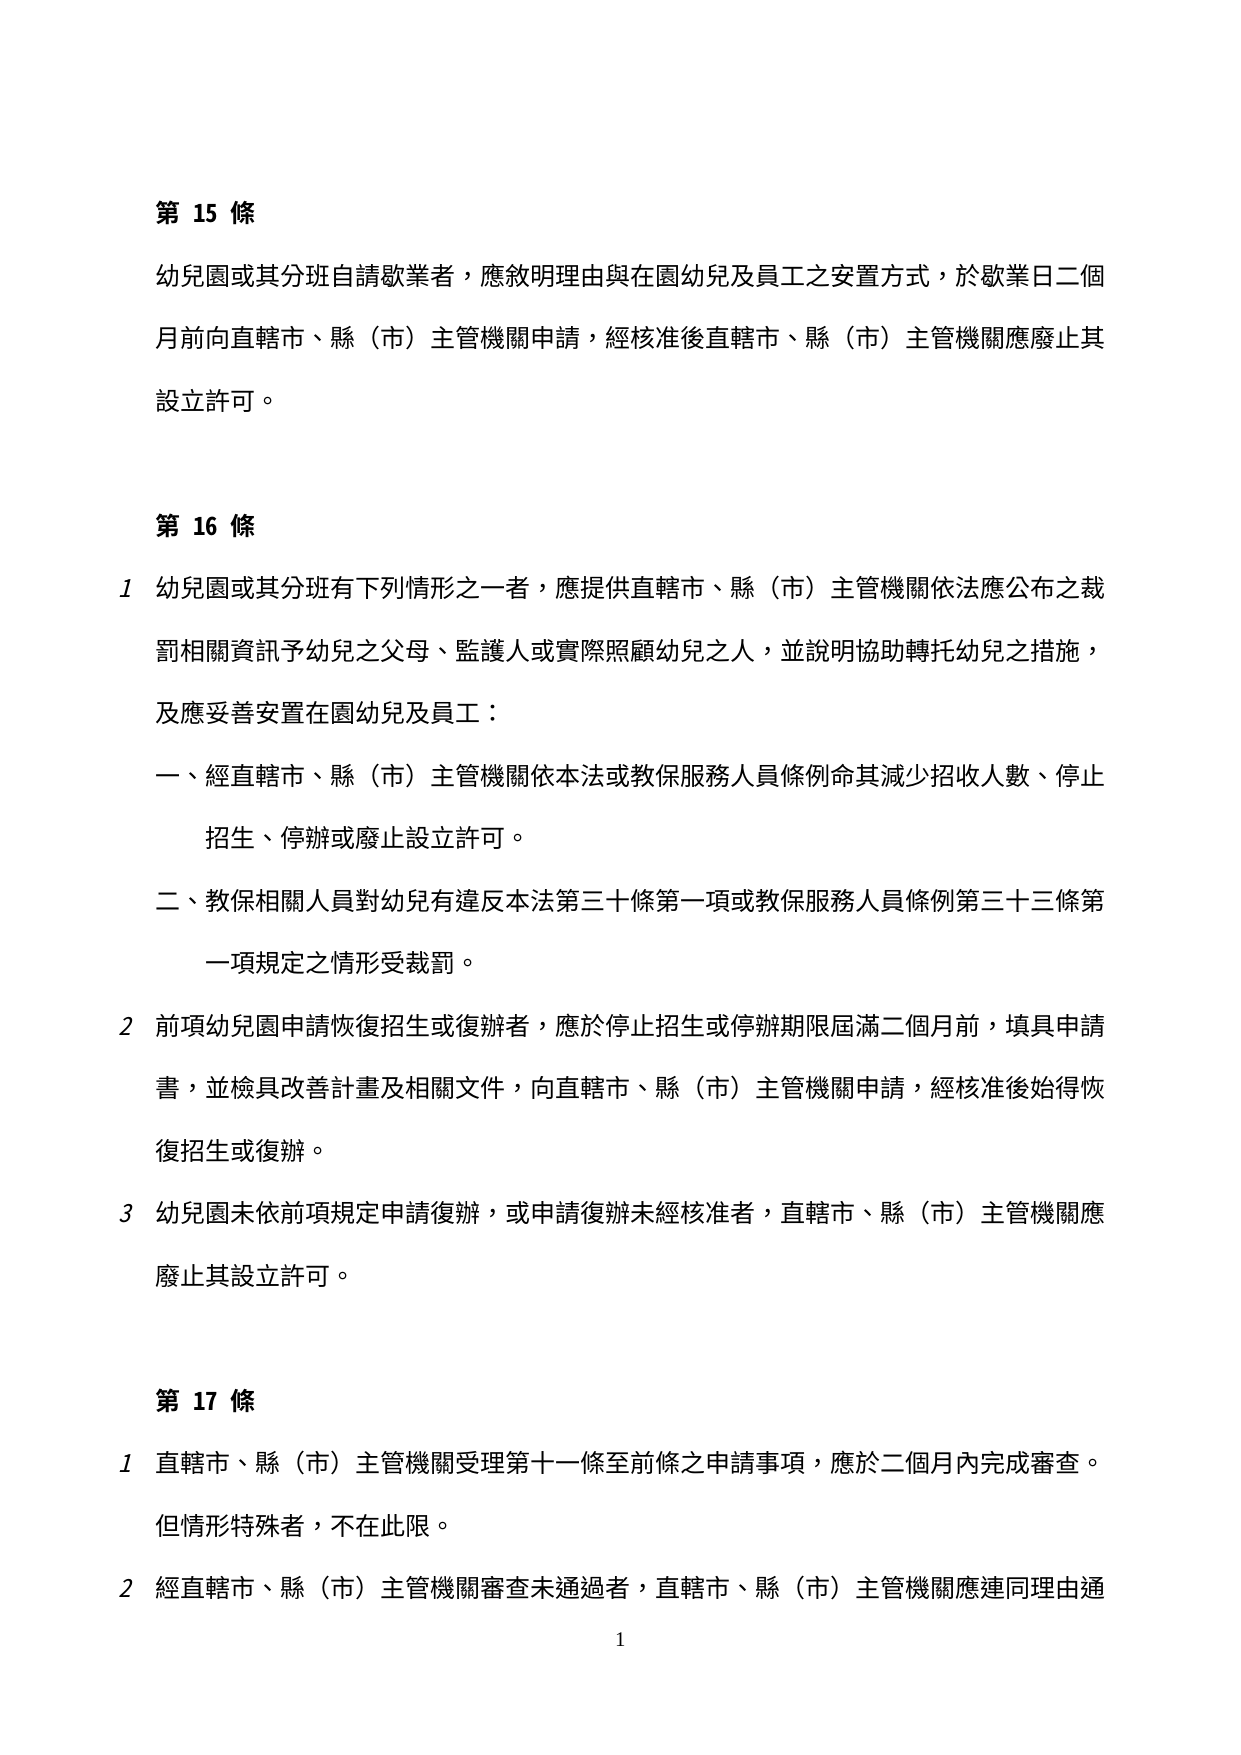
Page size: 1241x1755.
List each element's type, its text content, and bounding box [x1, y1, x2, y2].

text 第 15 條 [156, 170, 1122, 233]
text 第 17 條 [156, 1358, 1122, 1420]
text 第 16 條 [156, 483, 1122, 545]
text 一、經直轄市、縣（市）主管機關依本法或教保服務人員條例命其減少招收人數、停止招生、停辦或廢止設立許可。 [156, 733, 1122, 858]
text 3 幼兒園未依前項規定申請復辦，或申請復辦未經核准者，直轄市、縣（市）主管機關應廢止其設立許可。 [118, 1170, 1122, 1295]
text 2 前項幼兒園申請恢復招生或復辦者，應於停止招生或停辦期限屆滿二個月前，填具申請書，並檢具改善計畫及相關文件，向直轄市、縣（市）主管機關申請，經核准後始得恢復招生或復辦。 [118, 983, 1122, 1170]
text 2 經直轄市、縣（市）主管機關審查未通過者，直轄市、縣（市）主管機關應連同理由通 [118, 1545, 1122, 1608]
text 1 幼兒園或其分班有下列情形之一者，應提供直轄市、縣（市）主管機關依法應公布之裁罰相關資訊予幼兒之父母、監護人或實際照顧幼兒之人，並說明協助轉托幼兒之措施，及應妥善安置在園幼兒及員工： [118, 545, 1122, 733]
text 1 直轄市、縣（市）主管機關受理第十一條至前條之申請事項，應於二個月內完成審查。但情形特殊者，不在此限。 [118, 1420, 1122, 1545]
text 幼兒園或其分班自請歇業者，應敘明理由與在園幼兒及員工之安置方式，於歇業日二個月前向直轄市、縣（市）主管機關申請，經核准後直轄市、縣（市）主管機關應廢止其設立許可。 [156, 233, 1122, 420]
text 二、教保相關人員對幼兒有違反本法第三十條第一項或教保服務人員條例第三十三條第一項規定之情形受裁罰。 [156, 858, 1122, 983]
